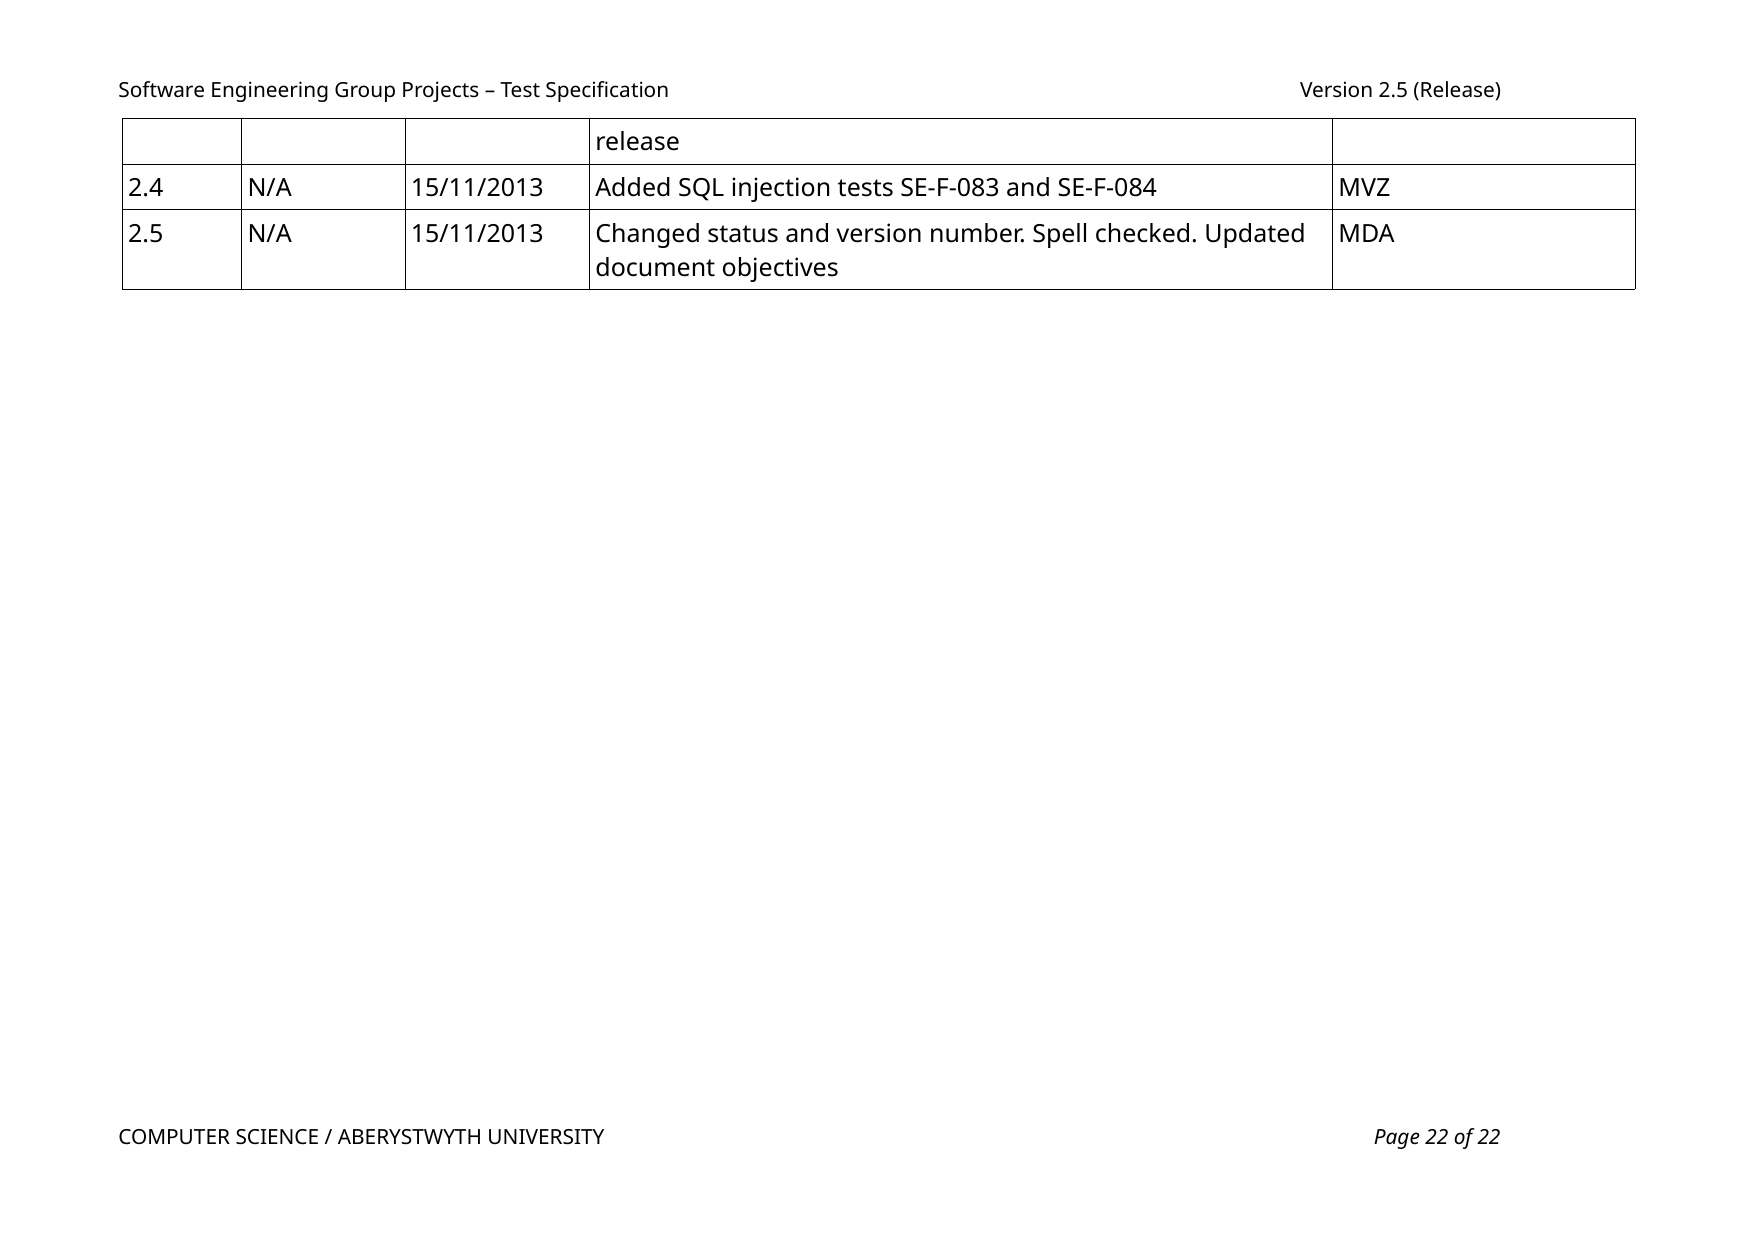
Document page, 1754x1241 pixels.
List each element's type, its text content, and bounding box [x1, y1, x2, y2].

table_cell [1333, 119, 1635, 164]
table_cell N/A [242, 210, 405, 289]
table_cell 15/11/2013 [406, 165, 589, 209]
table_cell MDA [1333, 210, 1635, 289]
table_cell MVZ [1333, 165, 1635, 209]
table_cell 2.4 [123, 165, 241, 209]
table_cell [406, 119, 589, 164]
table_cell Changed status and version number. Spell checked. Updated document objectives [590, 210, 1332, 289]
table_cell [242, 119, 405, 164]
table_cell [123, 119, 241, 164]
table_cell 15/11/2013 [406, 210, 589, 289]
table_cell Added SQL injection tests SE-F-083 and SE-F-084 [590, 165, 1332, 209]
table_cell 2.5 [123, 210, 241, 289]
table_cell release [590, 119, 1332, 164]
table_cell N/A [242, 165, 405, 209]
